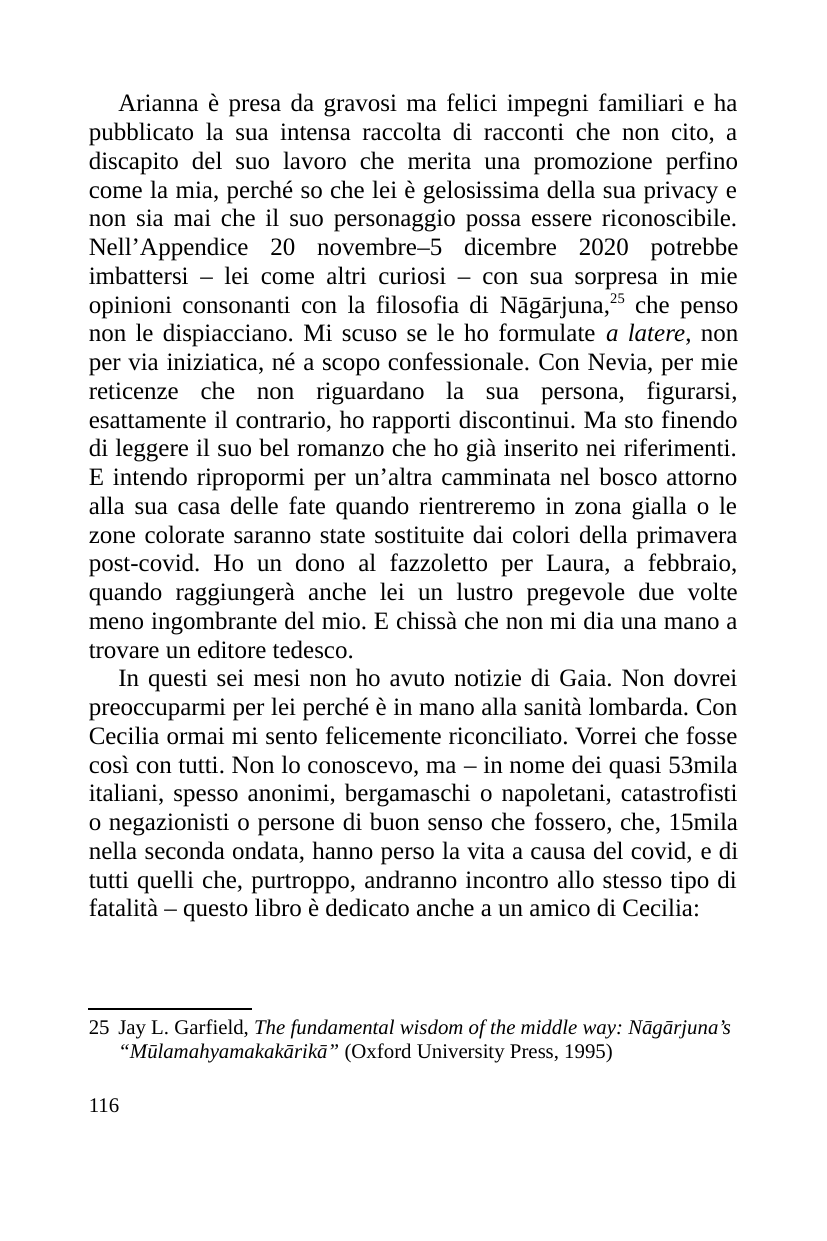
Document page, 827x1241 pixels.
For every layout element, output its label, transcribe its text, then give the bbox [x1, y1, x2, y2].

text Arianna è presa da gravosi ma felici impegni familiari e ha pubblicato la sua intensa raccolta di racconti che non cito, a discapito del suo lavoro che merita una promozione perfino come la mia, perché so che lei è gelosissima della sua privacy e non sia mai che il suo personaggio possa essere riconoscibile. Nell’Appendice 20 novembre–5 dicembre 2020 potrebbe imbattersi – lei come altri curiosi – con sua sorpresa in mie opinioni consonanti con la filosofia di Nāgārjuna, che penso non le dispiacciano. Mi scuso se le ho formulate a latere, non per via iniziatica, né a scopo confessionale. Con Nevia, per mie reticenze che non riguardano la sua persona, figurarsi, esattamente il contrario, ho rapporti discontinui. Ma sto finendo di leggere il suo bel romanzo che ho già inserito nei riferimenti. E intendo ripropormi per un’altra camminata nel bosco attorno alla sua casa delle fate quando rientreremo in zona gialla o le zone colorate saranno state sostituite dai colori della primavera post-covid. Ho un dono al fazzoletto per Laura, a febbraio, quando raggiungerà anche lei un lustro pregevole due volte meno ingombrante del mio. E chissà che non mi dia una mano a trovare un editore tedesco. [88, 88, 738, 663]
text In questi sei mesi non ho avuto notizie di Gaia. Non dovrei preoccuparmi per lei perché è in mano alla sanità lombarda. Con Cecilia ormai mi sento felicemente riconciliato. Vorrei che fosse così con tutti. Non lo conoscevo, ma – in nome dei quasi 53mila italiani, spesso anonimi, bergamaschi o napoletani, catastrofisti o negazionisti o persone di buon senso che fossero, che, 15mila nella seconda ondata, hanno perso la vita a causa del covid, e di tutti quelli che, purtroppo, andranno incontro allo stesso tipo di fatalità – questo libro è dedicato anche a un amico di Cecilia: [88, 663, 738, 922]
text Jay L. Garfield, The fundamental wisdom of the middle way: Nāgārjuna’s “Mūlamahyamakakārikā” (Oxford University Press, 1995) [88, 1015, 738, 1063]
